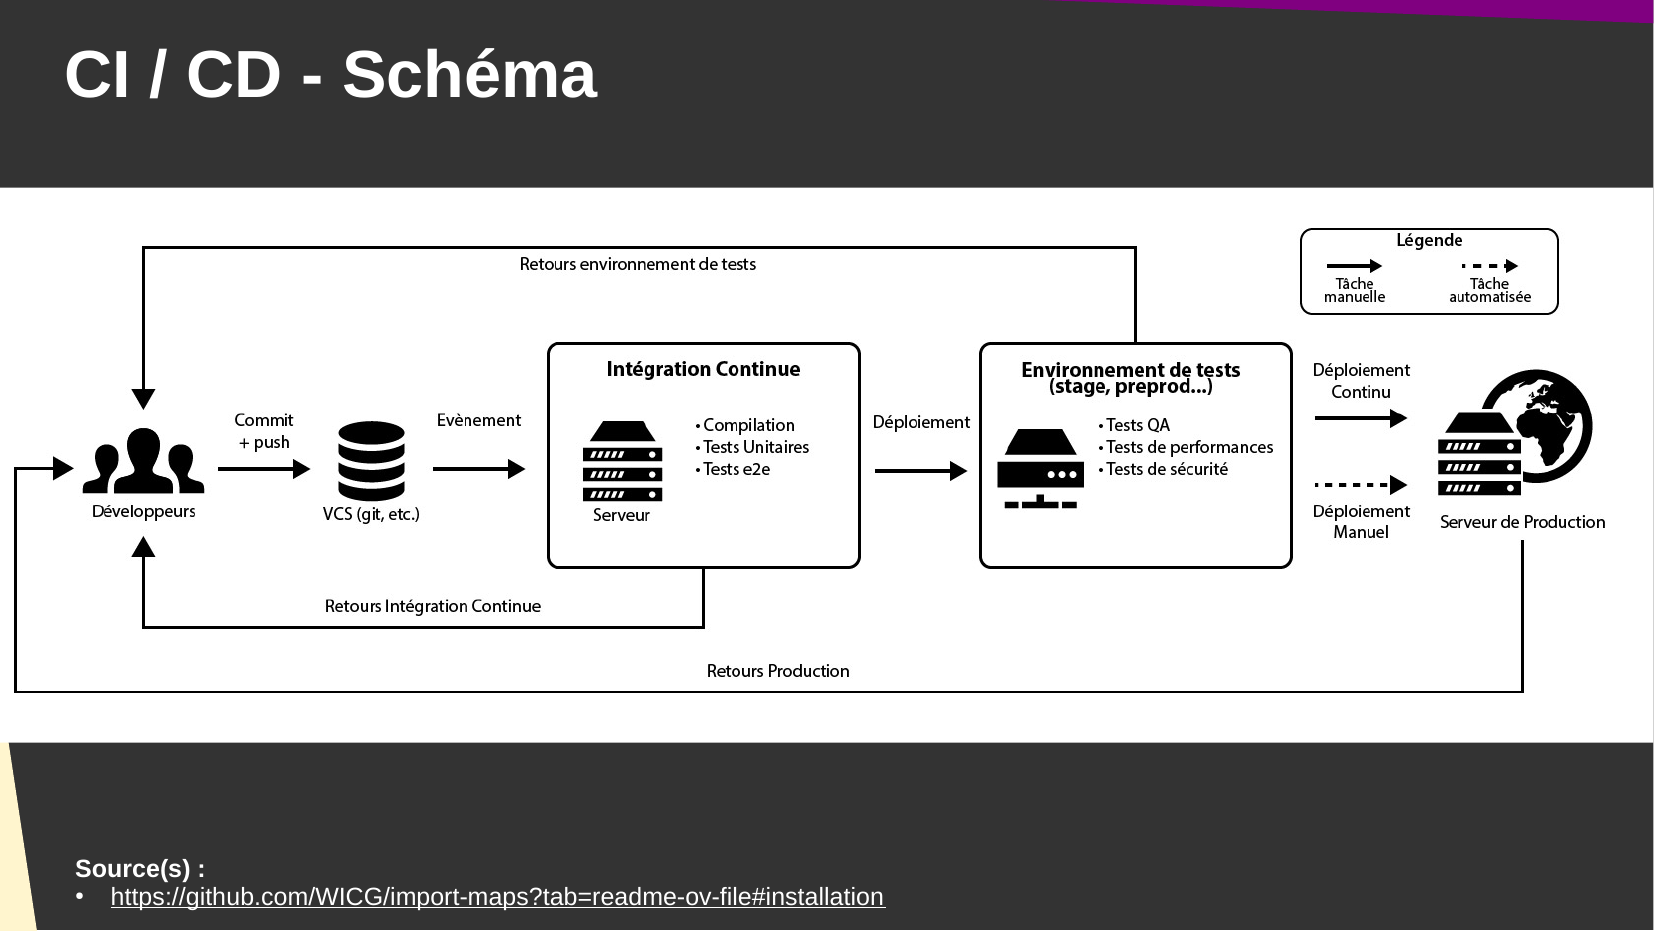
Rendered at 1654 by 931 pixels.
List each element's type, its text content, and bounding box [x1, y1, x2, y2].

picture [14, 228, 1639, 693]
title CI / CD - Schéma [64, 37, 1471, 119]
text_box [1042, 0, 1654, 24]
text_box [0, 187, 1654, 931]
text_box Source(s) : https://github.com/WICG/import-maps?tab=readme-ov-file#installation [60, 838, 1546, 919]
